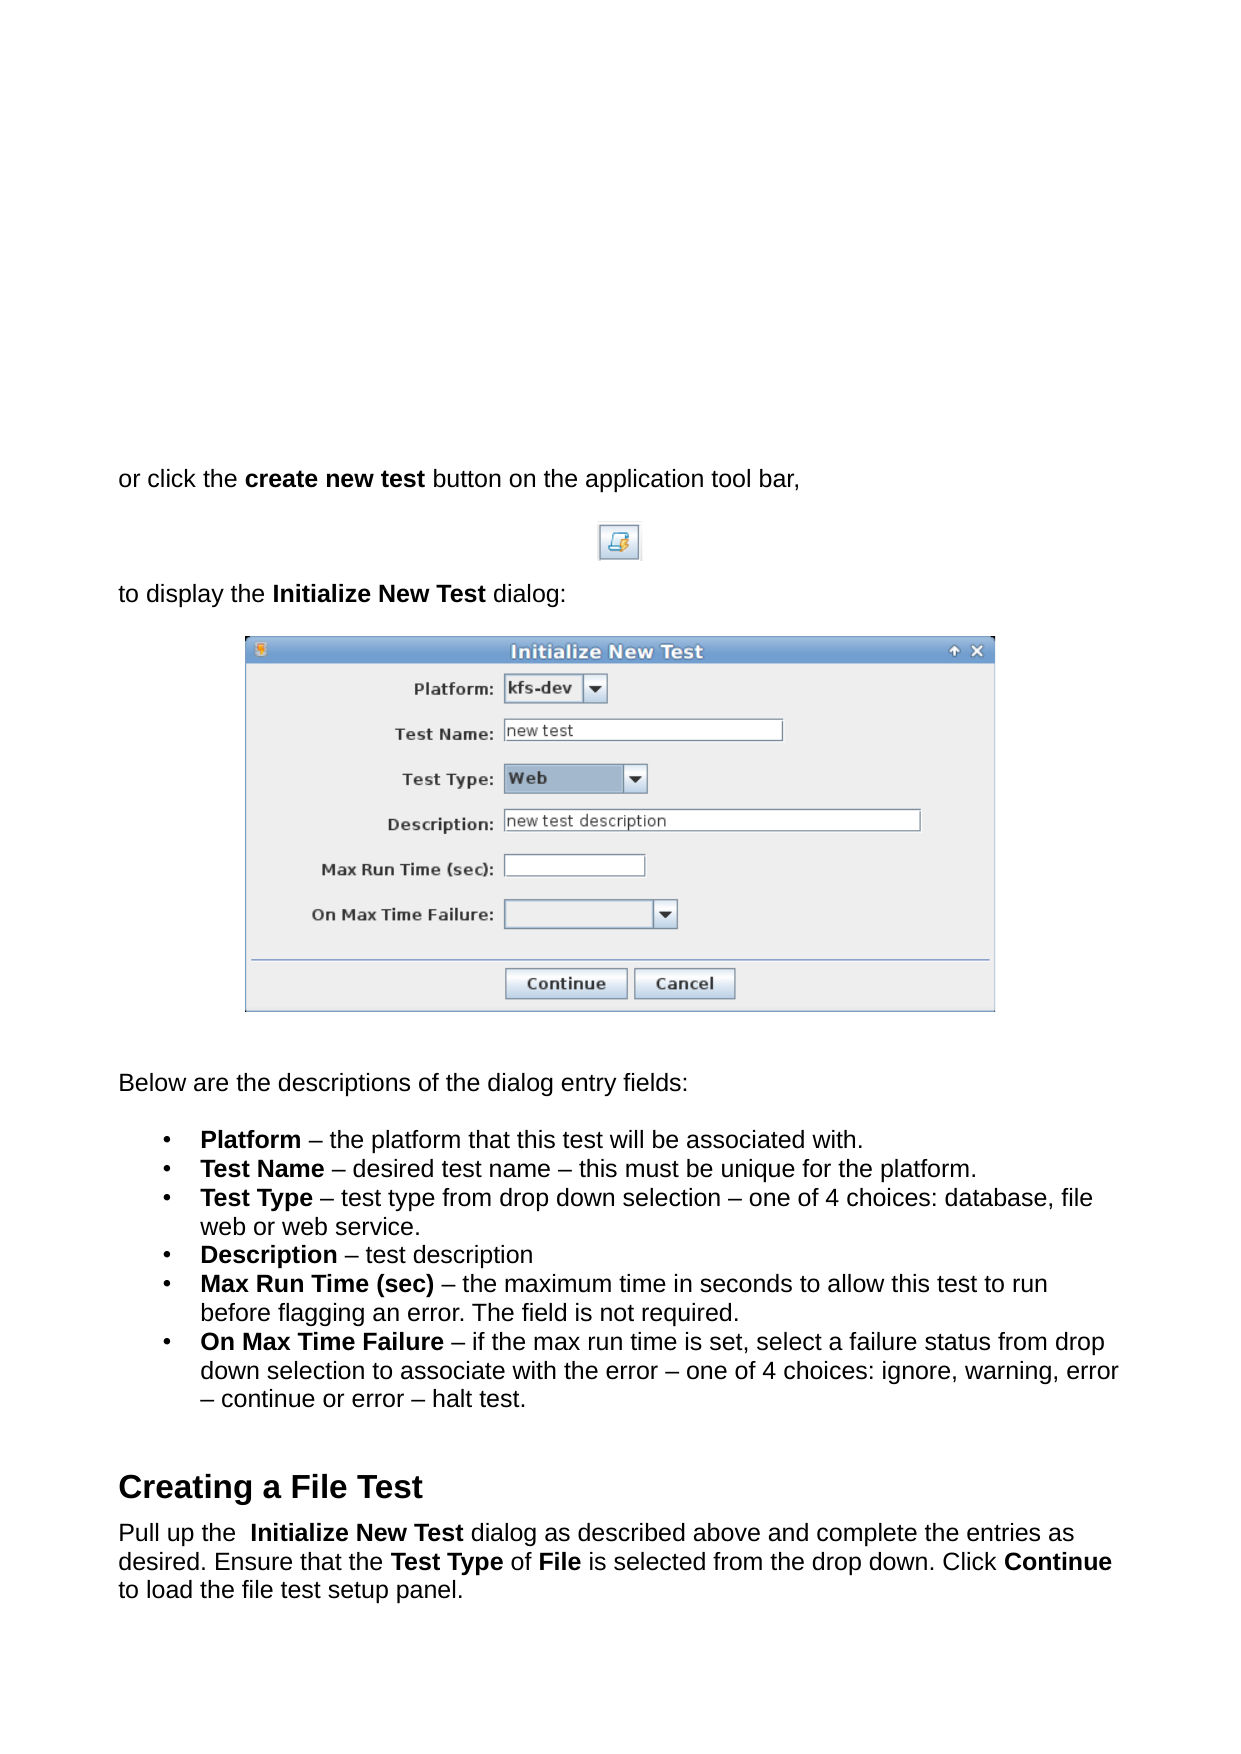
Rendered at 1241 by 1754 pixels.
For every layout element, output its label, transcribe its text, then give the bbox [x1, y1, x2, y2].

subtitle Creating a File Test [118, 1467, 1122, 1505]
text or click the create new test button on the application tool bar, [118, 464, 1122, 493]
list Description – test description [163, 1240, 1122, 1269]
list On Max Time Failure – if the max run time is set, select a failure status from drop down selection to associate with the error – one of 4 choices: ignore, warning, error – continue or error – halt test. [163, 1327, 1122, 1413]
list Test Name – desired test name – this must be unique for the platform. [163, 1154, 1122, 1183]
list Platform – the platform that this test will be associated with. [163, 1125, 1122, 1154]
text Pull up the Initialize New Test dialog as described above and complete the entries as desired. Ensure that the Test Type of File is selected from the drop down. Click Continue to load the file test setup panel. [118, 1518, 1122, 1604]
text to display the Initialize New Test dialog: [118, 579, 1122, 608]
picture [597, 521, 643, 561]
picture [245, 636, 995, 1012]
list Max Run Time (sec) – the maximum time in seconds to allow this test to run before flagging an error. The field is not required. [163, 1269, 1122, 1327]
text Below are the descriptions of the dialog entry fields: [118, 1068, 1122, 1096]
list Test Type – test type from drop down selection – one of 4 choices: database, file web or web service. [163, 1183, 1122, 1240]
